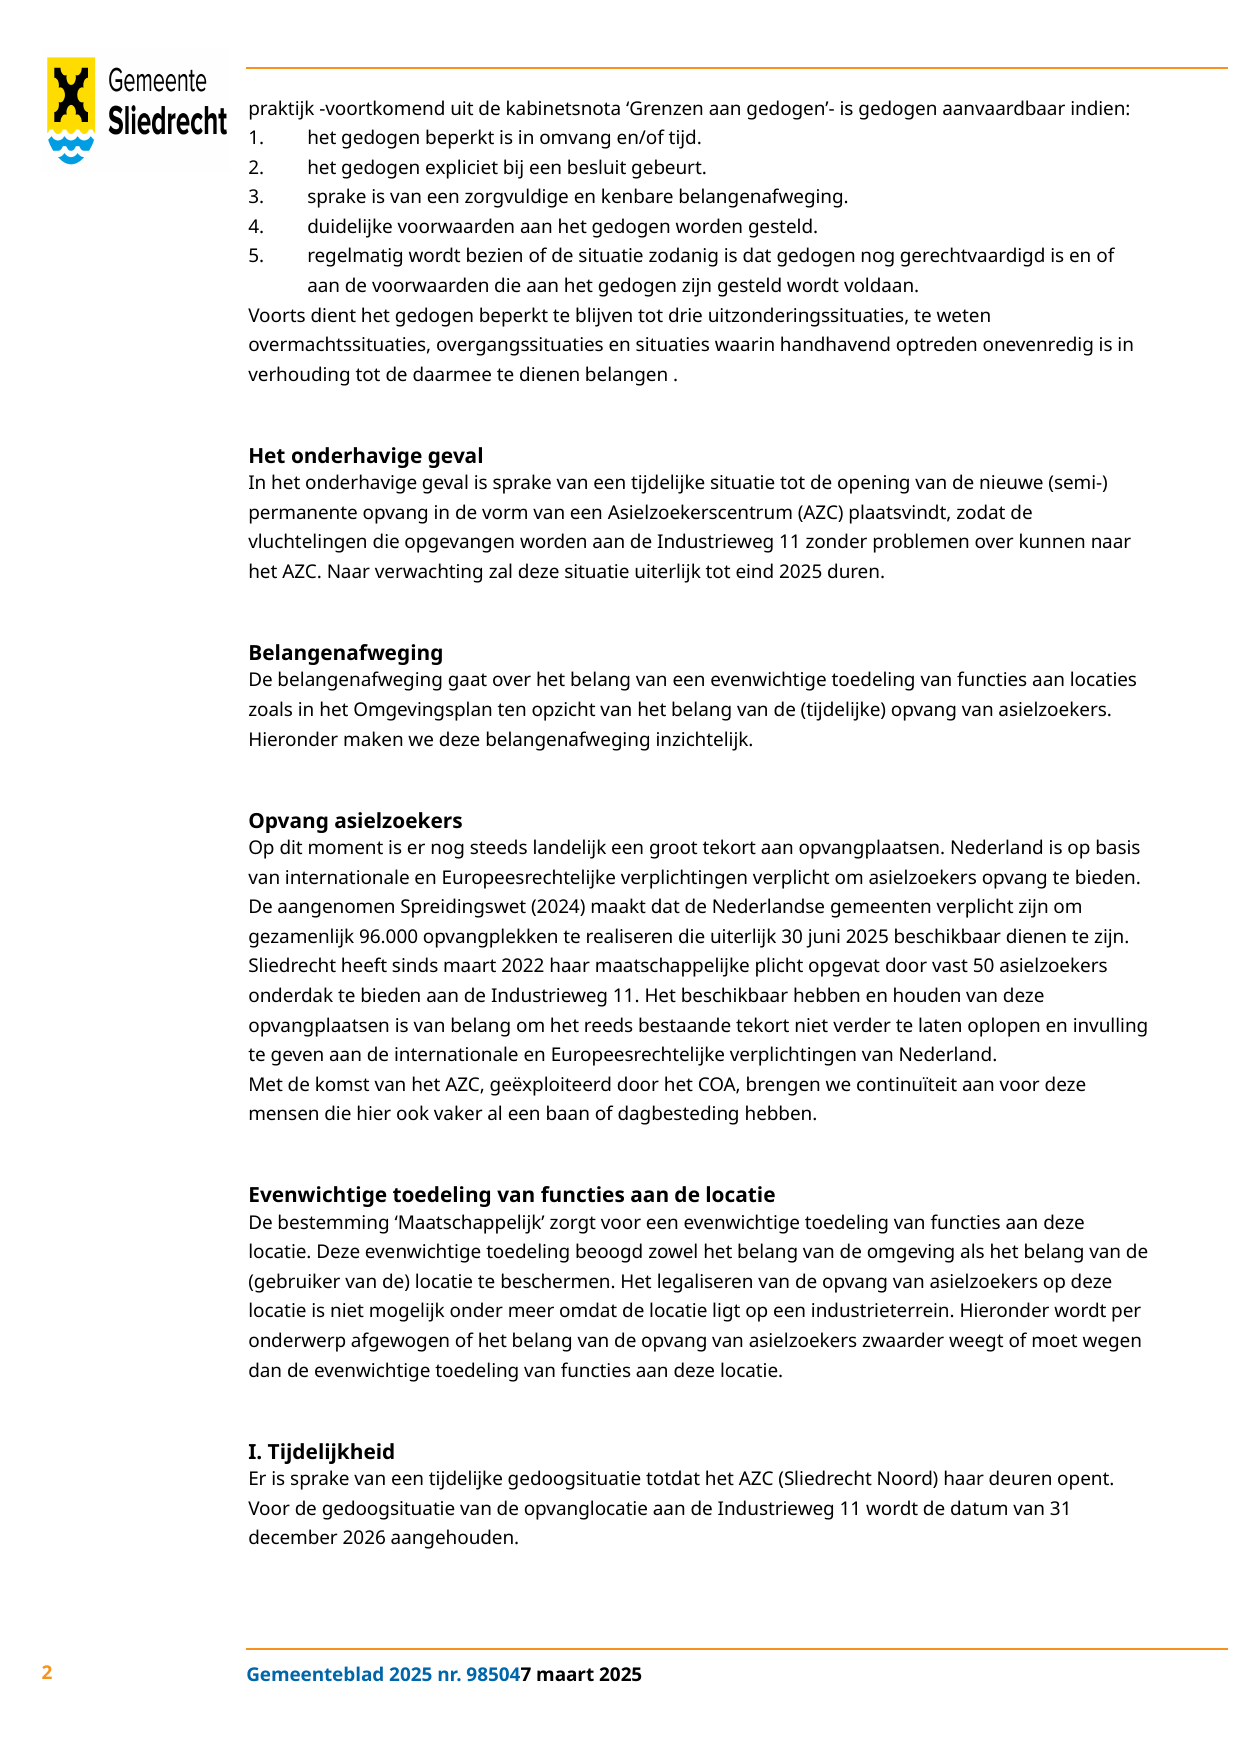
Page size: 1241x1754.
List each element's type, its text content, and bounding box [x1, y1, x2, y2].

text Het onderhavige geval [248, 441, 1152, 469]
picture [41, 47, 231, 172]
text Er is sprake van een tijdelijke gedoogsituatie totdat het AZC (Sliedrecht Noord) haar deuren opent. Voor de gedoogsituatie van de opvanglocatie aan de Industrieweg 11 wordt de datum van 31 december 2026 aangehouden. [248, 1465, 1152, 1550]
text De aangenomen Spreidingswet (2024) maakt dat de Nederlandse gemeenten verplicht zijn om gezamenlijk 96.000 opvangplekken te realiseren die uiterlijk 30 juni 2025 beschikbaar dienen te zijn. Sliedrecht heeft sinds maart 2022 haar maatschappelijke plicht opgevat door vast 50 asielzoekers onderdak te bieden aan de Industrieweg 11. Het beschikbaar hebben en houden van deze opvangplaatsen is van belang om het reeds bestaande tekort niet verder te laten oplopen en invulling te geven aan de internationale en Europeesrechtelijke verplichtingen van Nederland. [248, 893, 1152, 1067]
text De belangenafweging gaat over het belang van een evenwichtige toedeling van functies aan locaties zoals in het Omgevingsplan ten opzicht van het belang van de (tijdelijke) opvang van asielzoekers. Hieronder maken we deze belangenafweging inzichtelijk. [248, 667, 1152, 752]
list het gedogen beperkt is in omvang en/of tijd. [248, 124, 1152, 150]
list sprake is van een zorgvuldige en kenbare belangenafweging. [248, 183, 1152, 209]
text In het onderhavige geval is sprake van een tijdelijke situatie tot de opening van de nieuwe (semi-) permanente opvang in de vorm van een Asielzoekerscentrum (AZC) plaatsvindt, zodat de vluchtelingen die opgevangen worden aan de Industrieweg 11 zonder problemen over kunnen naar het AZC. Naar verwachting zal deze situatie uiterlijk tot eind 2025 duren. [248, 469, 1152, 584]
text Met de komst van het AZC, geëxploiteerd door het COA, brengen we continuïteit aan voor deze mensen die hier ook vaker al een baan of dagbesteding hebben. [248, 1071, 1152, 1126]
text De bestemming ‘Maatschappelijk’ zorgt voor een evenwichtige toedeling van functies aan deze locatie. Deze evenwichtige toedeling beoogd zowel het belang van de omgeving als het belang van de (gebruiker van de) locatie te beschermen. Het legaliseren van de opvang van asielzoekers op deze locatie is niet mogelijk onder meer omdat de locatie ligt op een industrieterrein. Hieronder wordt per onderwerp afgewogen of het belang van de opvang van asielzoekers zwaarder weegt of moet wegen dan de evenwichtige toedeling van functies aan deze locatie. [248, 1209, 1152, 1383]
text Voorts dient het gedogen beperkt te blijven tot drie uitzonderingssituaties, te weten overmachtssituaties, overgangssituaties en situaties waarin handhavend optreden onevenredig is in verhouding tot de daarmee te dienen belangen . [248, 302, 1152, 387]
text Evenwichtige toedeling van functies aan de locatie [248, 1181, 1152, 1209]
text I. Tijdelijkheid [248, 1437, 1152, 1465]
text Opvang asielzoekers [248, 806, 1152, 834]
text praktijk -voortkomend uit de kabinetsnota ‘Grenzen aan gedogen’- is gedogen aanvaardbaar indien: [248, 95, 1152, 121]
text Belangenafweging [248, 638, 1152, 667]
list het gedogen expliciet bij een besluit gebeurt. [248, 154, 1152, 180]
list regelmatig wordt bezien of de situatie zodanig is dat gedogen nog gerechtvaardigd is en of aan de voorwaarden die aan het gedogen zijn gesteld wordt voldaan. [248, 243, 1152, 298]
list duidelijke voorwaarden aan het gedogen worden gesteld. [248, 213, 1152, 239]
text Op dit moment is er nog steeds landelijk een groot tekort aan opvangplaatsen. Nederland is op basis van internationale en Europeesrechtelijke verplichtingen verplicht om asielzoekers opvang te bieden. [248, 834, 1152, 889]
